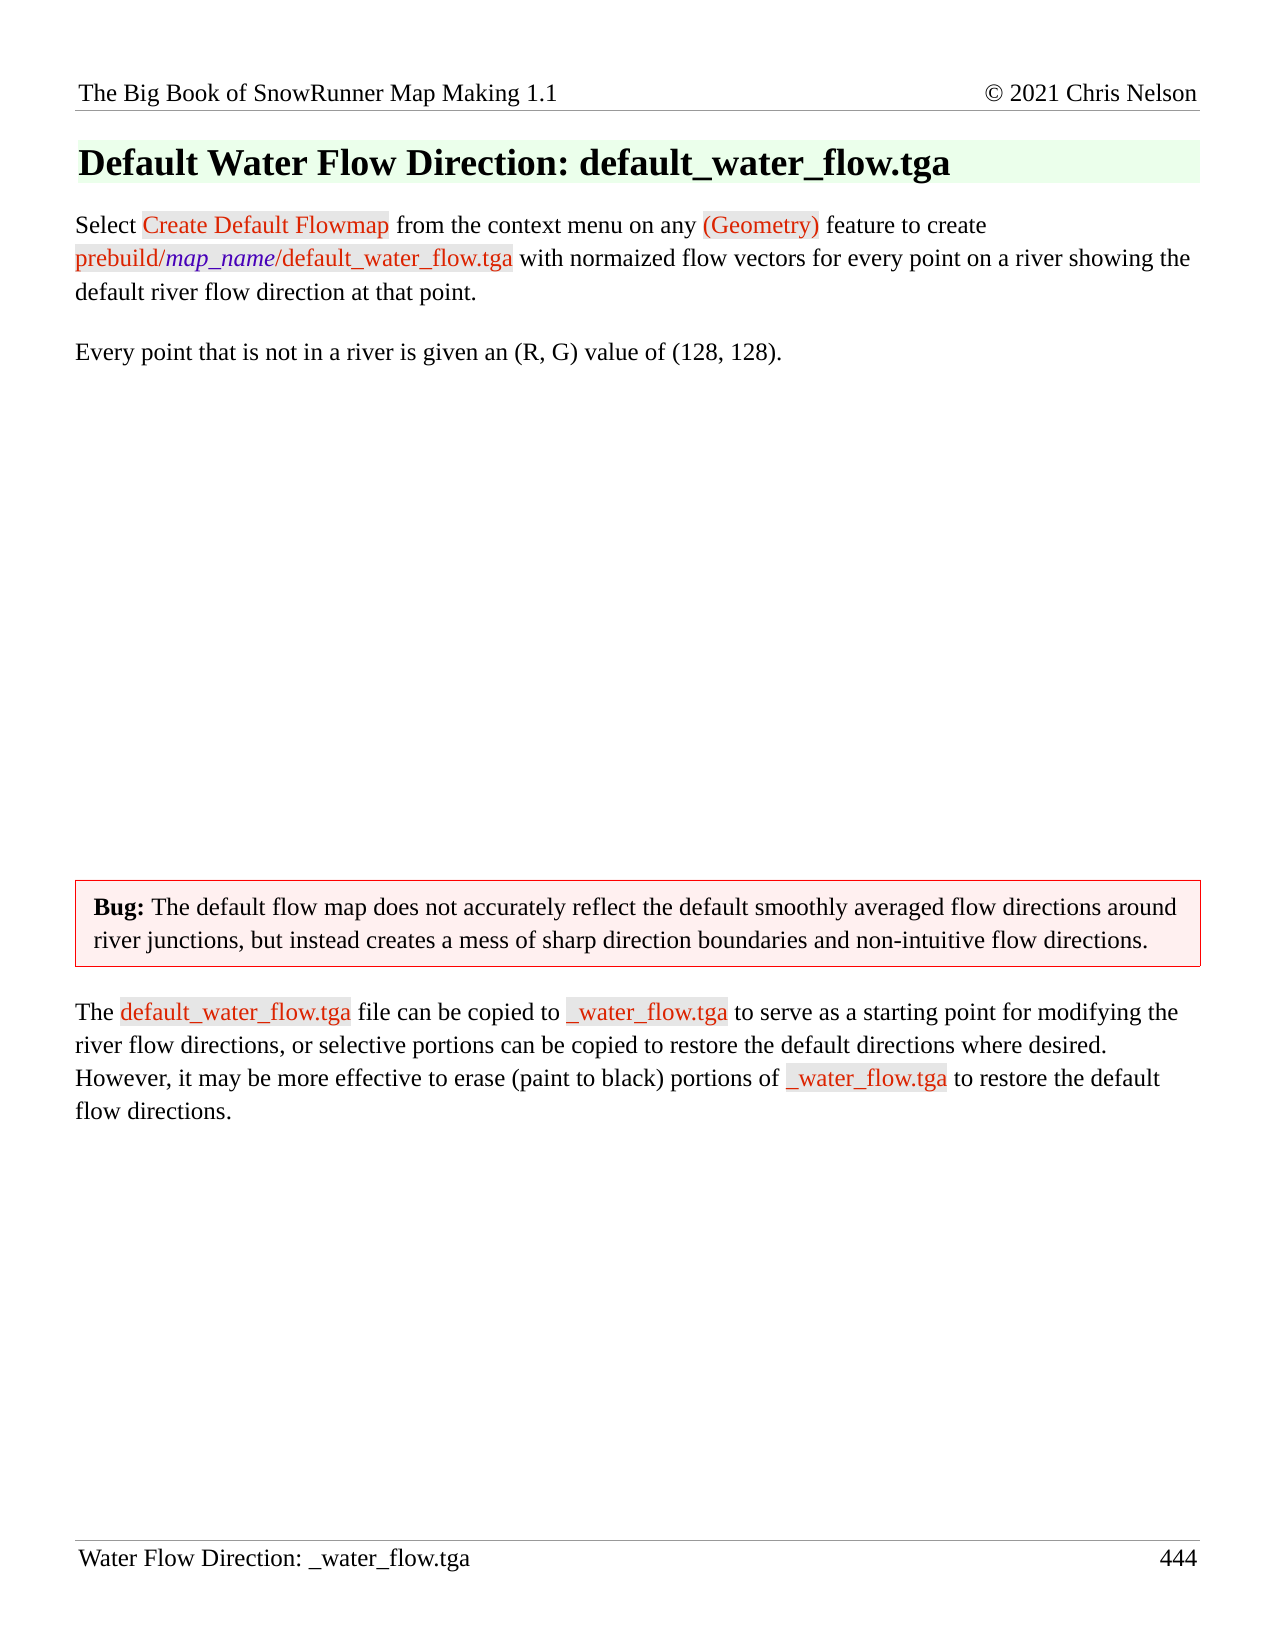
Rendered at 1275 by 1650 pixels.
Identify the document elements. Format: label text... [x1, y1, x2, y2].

text The default_water_flow.tga file can be copied to _water_flow.tga to serve as a starting point for modifying the river flow directions, or selective portions can be copied to restore the default directions where desired. However, it may be more effective to erase (paint to black) portions of _water_flow.tga to restore the default flow directions. [75, 997, 1200, 1125]
subtitle Default Water Flow Direction: default_water_flow.tga [78, 140, 1200, 183]
text Every point that is not in a river is given an (R, G) value of (128, 128). [75, 337, 1200, 365]
text Select Create Default Flowmap from the context menu on any (Geometry) feature to create prebuild/map_name/default_water_flow.tga with normaized flow vectors for every point on a river showing the default river flow direction at that point. [75, 211, 1200, 305]
list The default flow map does not accurately reflect the default smoothly averaged flow directions around river junctions, but instead creates a mess of sharp direction boundaries and non-intuitive flow directions. [76, 881, 1200, 966]
